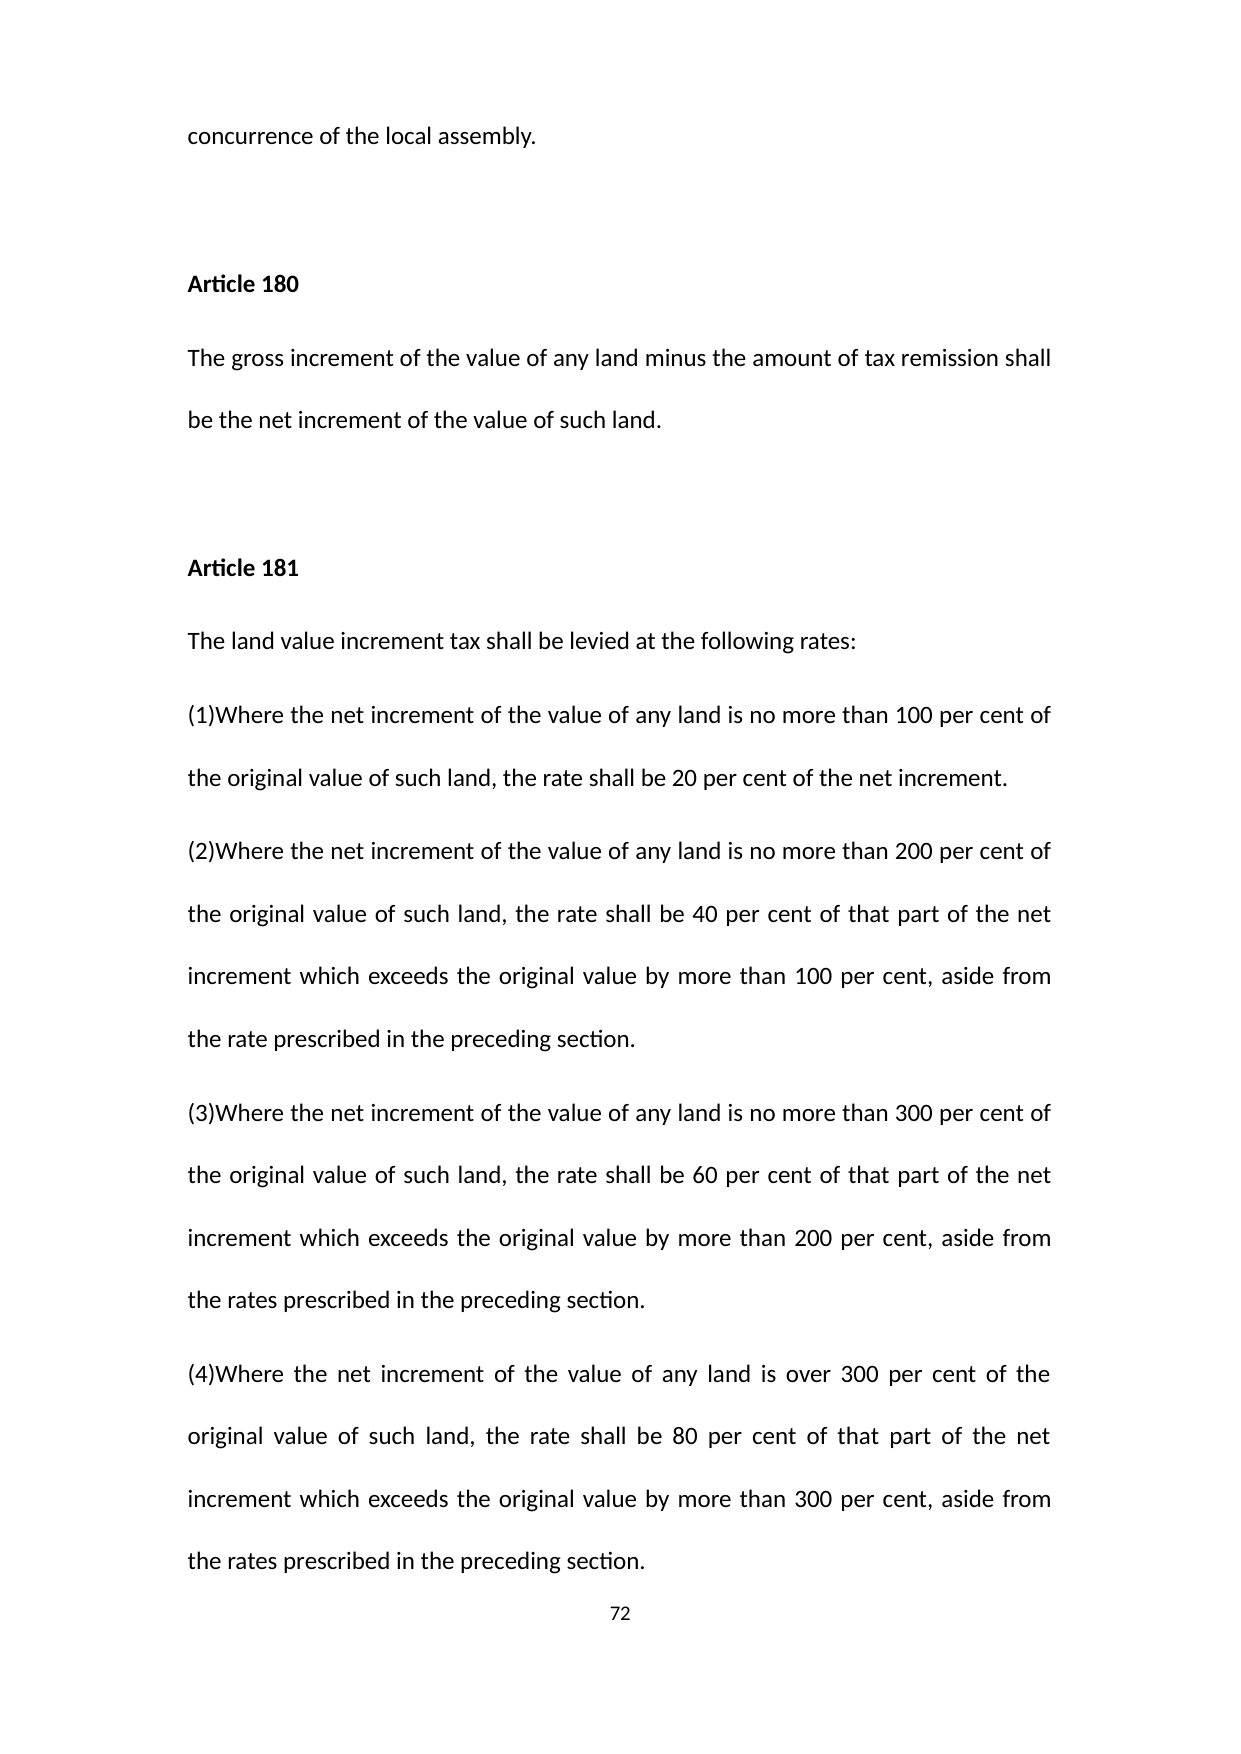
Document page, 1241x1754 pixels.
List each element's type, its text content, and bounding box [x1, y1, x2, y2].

text concurrence of the local assembly. [187, 94, 1053, 157]
text (1)Where the net increment of the value of any land is no more than 100 per cent of the original value of such land, the rate shall be 20 per cent of the net increment. [187, 673, 1053, 798]
text (4)Where the net increment of the value of any land is over 300 per cent of the original value of such land, the rate shall be 80 per cent of that part of the net increment which exceeds the original value by more than 300 per cent, aside from the rates prescribed in the preceding section. [187, 1332, 1053, 1582]
text (2)Where the net increment of the value of any land is no more than 200 per cent of the original value of such land, the rate shall be 40 per cent of that part of the net increment which exceeds the original value by more than 100 per cent, aside from the rate prescribed in the preceding section. [187, 809, 1053, 1059]
text The land value increment tax shall be levied at the following rates: [187, 599, 1053, 662]
text Article 180 [187, 242, 1053, 304]
text (3)Where the net increment of the value of any land is no more than 300 per cent of the original value of such land, the rate shall be 60 per cent of that part of the net increment which exceeds the original value by more than 200 per cent, aside from the rates prescribed in the preceding section. [187, 1070, 1053, 1320]
text Article 181 [187, 525, 1053, 588]
text The gross increment of the value of any land minus the amount of tax remission shall be the net increment of the value of such land. [187, 315, 1053, 440]
